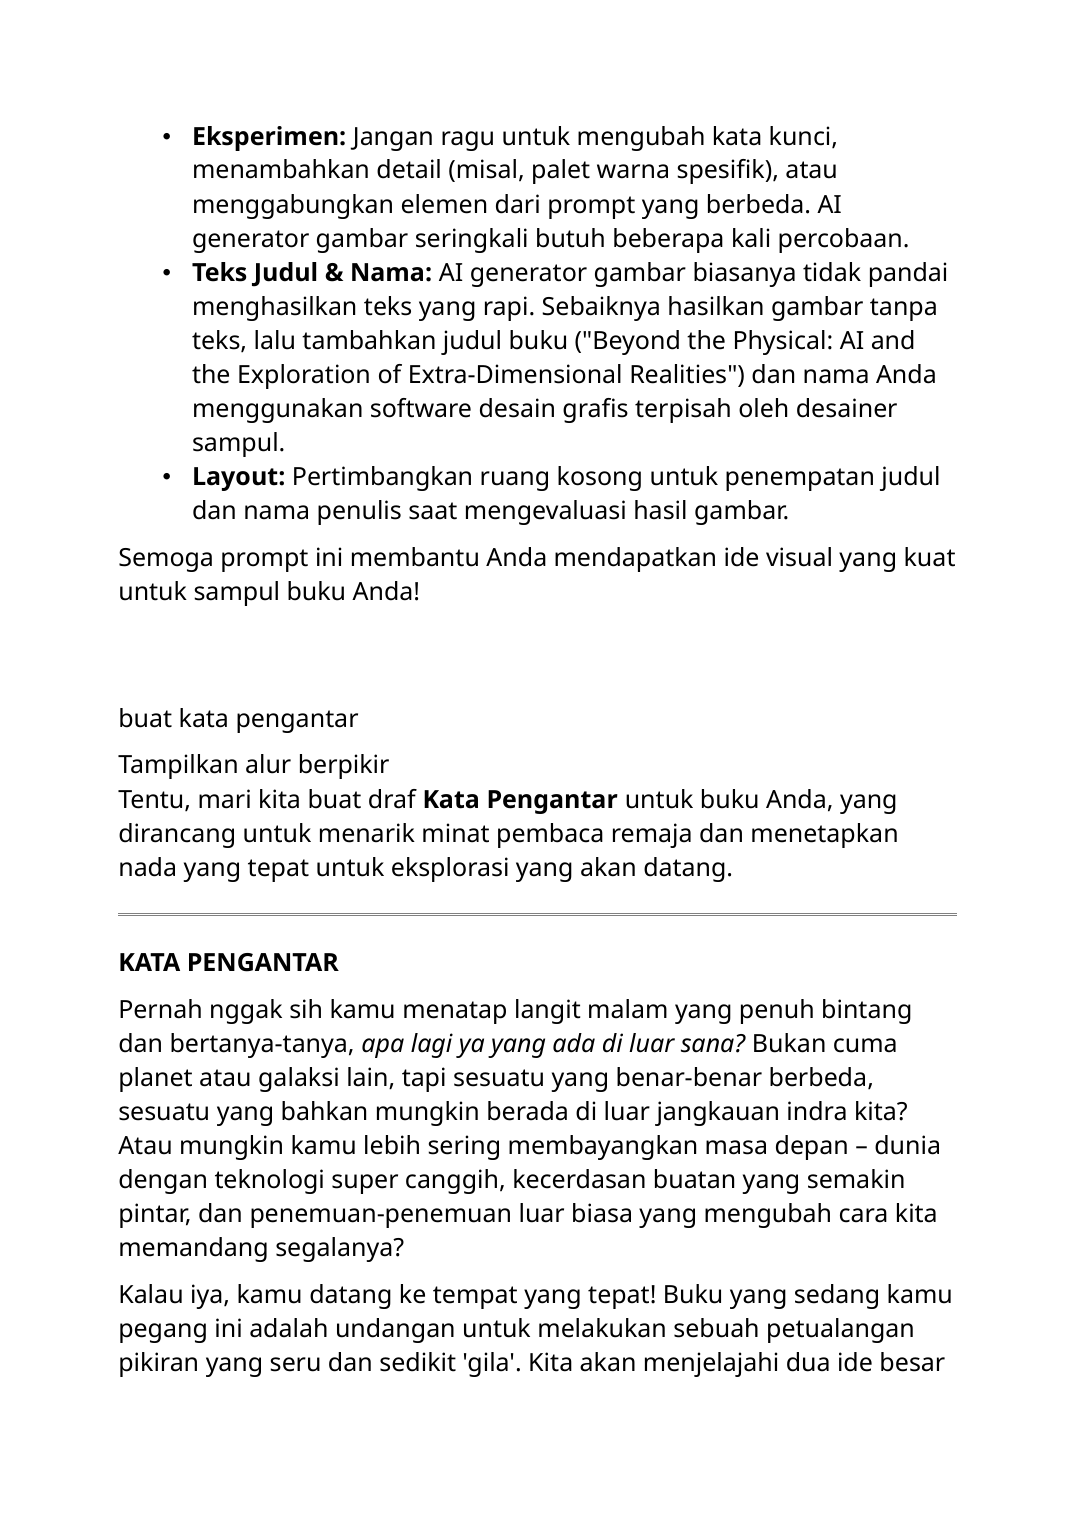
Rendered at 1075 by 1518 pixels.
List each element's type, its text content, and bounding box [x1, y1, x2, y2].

list Eksperimen: Jangan ragu untuk mengubah kata kunci, menambahkan detail (misal, palet warna spesifik), atau menggabungkan elemen dari prompt yang berbeda. AI generator gambar seringkali butuh beberapa kali percobaan. [162, 118, 957, 254]
text Tentu, mari kita buat draf Kata Pengantar untuk buku Anda, yang dirancang untuk menarik minat pembaca remaja dan menetapkan nada yang tepat untuk eksplorasi yang akan datang. [118, 781, 957, 883]
list Layout: Pertimbangkan ruang kosong untuk penempatan judul dan nama penulis saat mengevaluasi hasil gambar. [162, 459, 957, 527]
text KATA PENGANTAR [118, 945, 957, 979]
text Pernah nggak sih kamu menatap langit malam yang penuh bintang dan bertanya-tanya, apa lagi ya yang ada di luar sana? Bukan cuma planet atau galaksi lain, tapi sesuatu yang benar-benar berbeda, sesuatu yang bahkan mungkin berada di luar jangkauan indra kita? Atau mungkin kamu lebih sering membayangkan masa depan – dunia dengan teknologi super canggih, kecerdasan buatan yang semakin pintar, dan penemuan-penemuan luar biasa yang mengubah cara kita memandang segalanya? [118, 991, 957, 1264]
text Tampilkan alur berpikir [118, 747, 957, 781]
text Kalau iya, kamu datang ke tempat yang tepat! Buku yang sedang kamu pegang ini adalah undangan untuk melakukan sebuah petualangan pikiran yang seru dan sedikit 'gila'. Kita akan menjelajahi dua ide besar [118, 1276, 957, 1378]
text buat kata pengantar [118, 701, 957, 735]
list Teks Judul & Nama: AI generator gambar biasanya tidak pandai menghasilkan teks yang rapi. Sebaiknya hasilkan gambar tanpa teks, lalu tambahkan judul buku ("Beyond the Physical: AI and the Exploration of Extra-Dimensional Realities") dan nama Anda menggunakan software desain grafis terpisah oleh desainer sampul. [162, 254, 957, 459]
text Semoga prompt ini membantu Anda mendapatkan ide visual yang kuat untuk sampul buku Anda! [118, 539, 957, 607]
